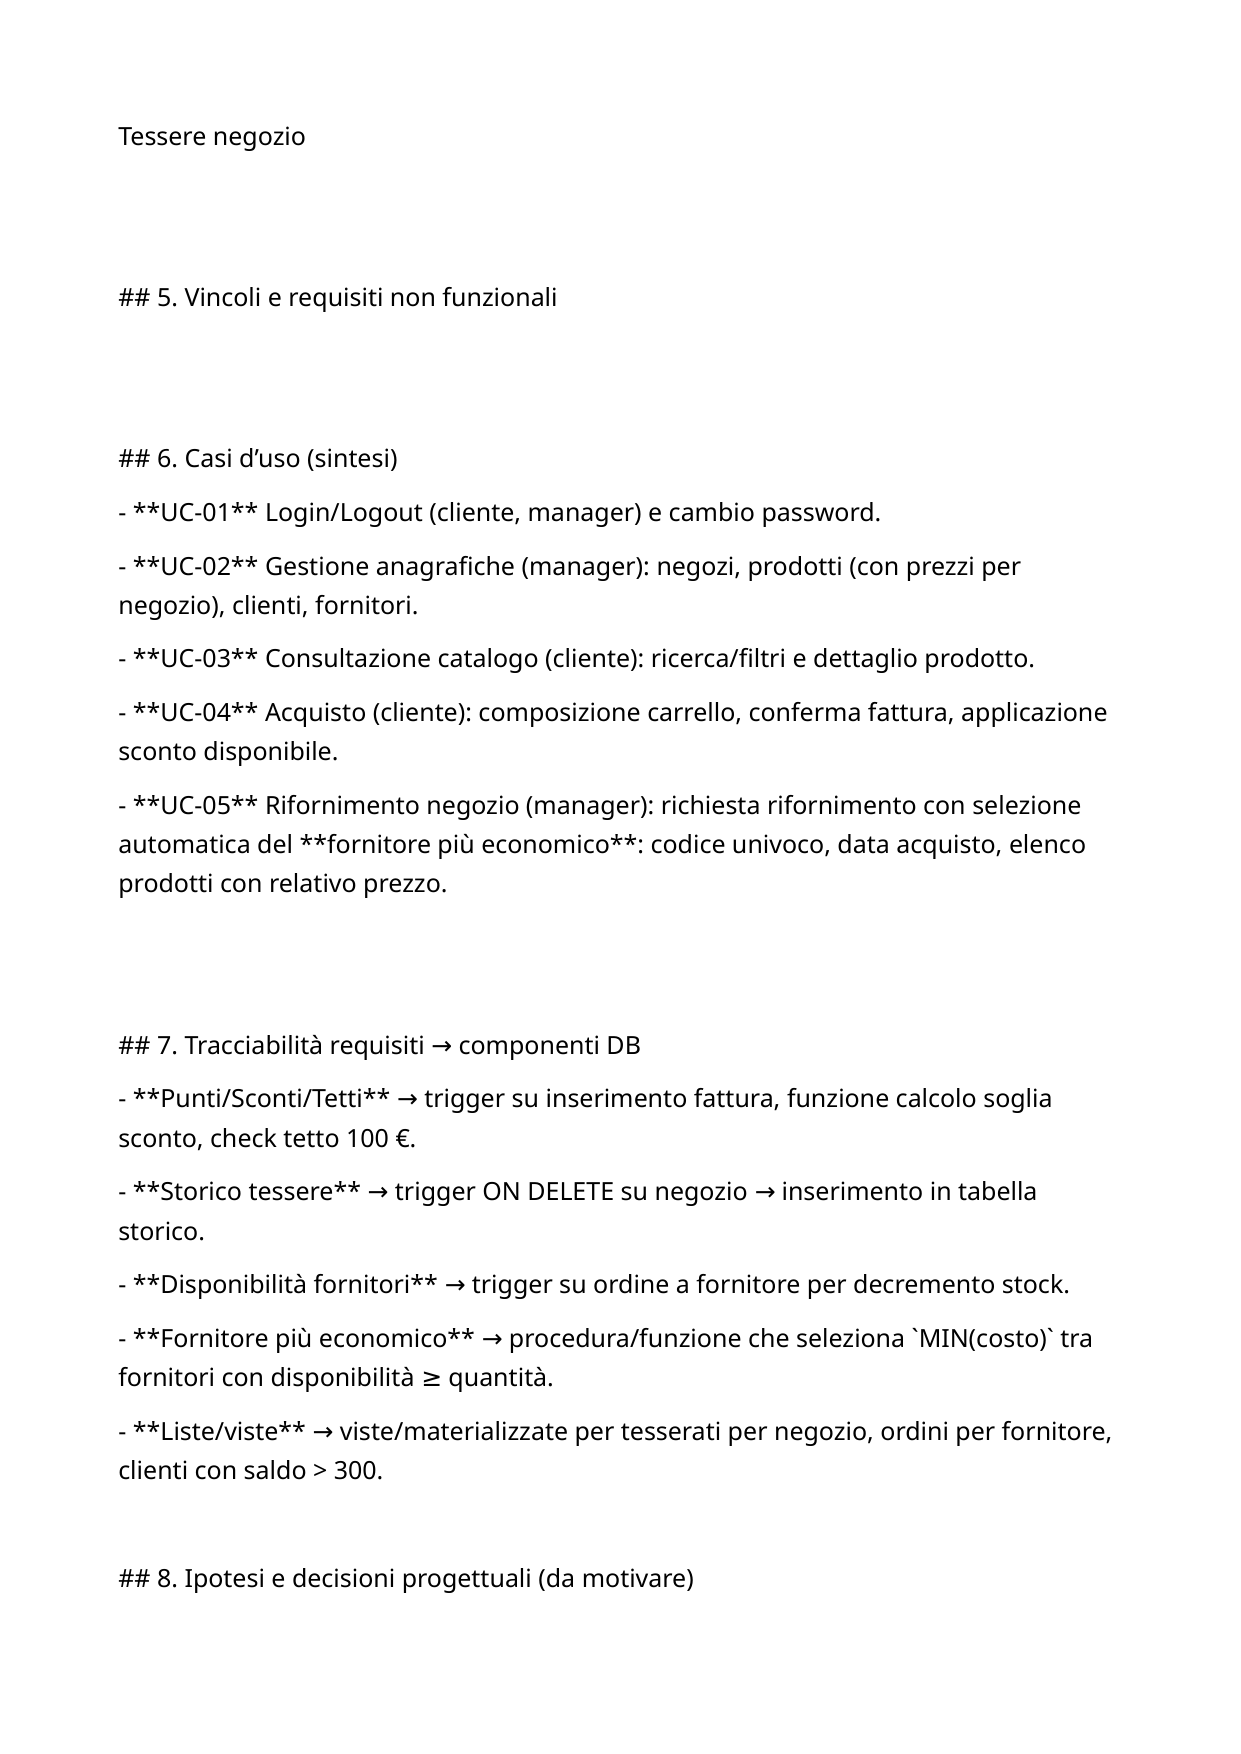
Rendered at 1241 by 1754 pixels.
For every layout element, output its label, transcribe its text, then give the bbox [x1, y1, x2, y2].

text - **UC-01** Login/Logout (cliente, manager) e cambio password. [118, 494, 1122, 528]
text ## 6. Casi d’uso (sintesi) [118, 441, 1122, 475]
text - **Fornitore più economico** → procedura/funzione che seleziona `MIN(costo)` tra fornitori con disponibilità ≥ quantità. [118, 1321, 1122, 1394]
text Tessere negozio [118, 118, 1122, 152]
text - **UC-04** Acquisto (cliente): composizione carrello, conferma fattura, applicazione sconto disponibile. [118, 695, 1122, 768]
text - **Storico tessere** → trigger ON DELETE su negozio → inserimento in tabella storico. [118, 1174, 1122, 1247]
text ## 8. Ipotesi e decisioni progettuali (da motivare) [118, 1560, 1122, 1594]
text - **UC-05** Rifornimento negozio (manager): richiesta rifornimento con selezione automatica del **fornitore più economico**: codice univoco, data acquisto, elenco prodotti con relativo prezzo. [118, 788, 1122, 900]
text - **Punti/Sconti/Tetti** → trigger su inserimento fattura, funzione calcolo soglia sconto, check tetto 100 €. [118, 1081, 1122, 1154]
text - **UC-02** Gestione anagrafiche (manager): negozi, prodotti (con prezzi per negozio), clienti, fornitori. [118, 548, 1122, 621]
text ## 5. Vincoli e requisiti non funzionali [118, 279, 1122, 313]
text - **Disponibilità fornitori** → trigger su ordine a fornitore per decremento stock. [118, 1267, 1122, 1301]
text ## 7. Tracciabilità requisiti → componenti DB [118, 1027, 1122, 1061]
text - **UC-03** Consultazione catalogo (cliente): ricerca/filtri e dettaglio prodotto. [118, 641, 1122, 675]
text - **Liste/viste** → viste/materializzate per tesserati per negozio, ordini per fornitore, clienti con saldo > 300. [118, 1413, 1122, 1487]
